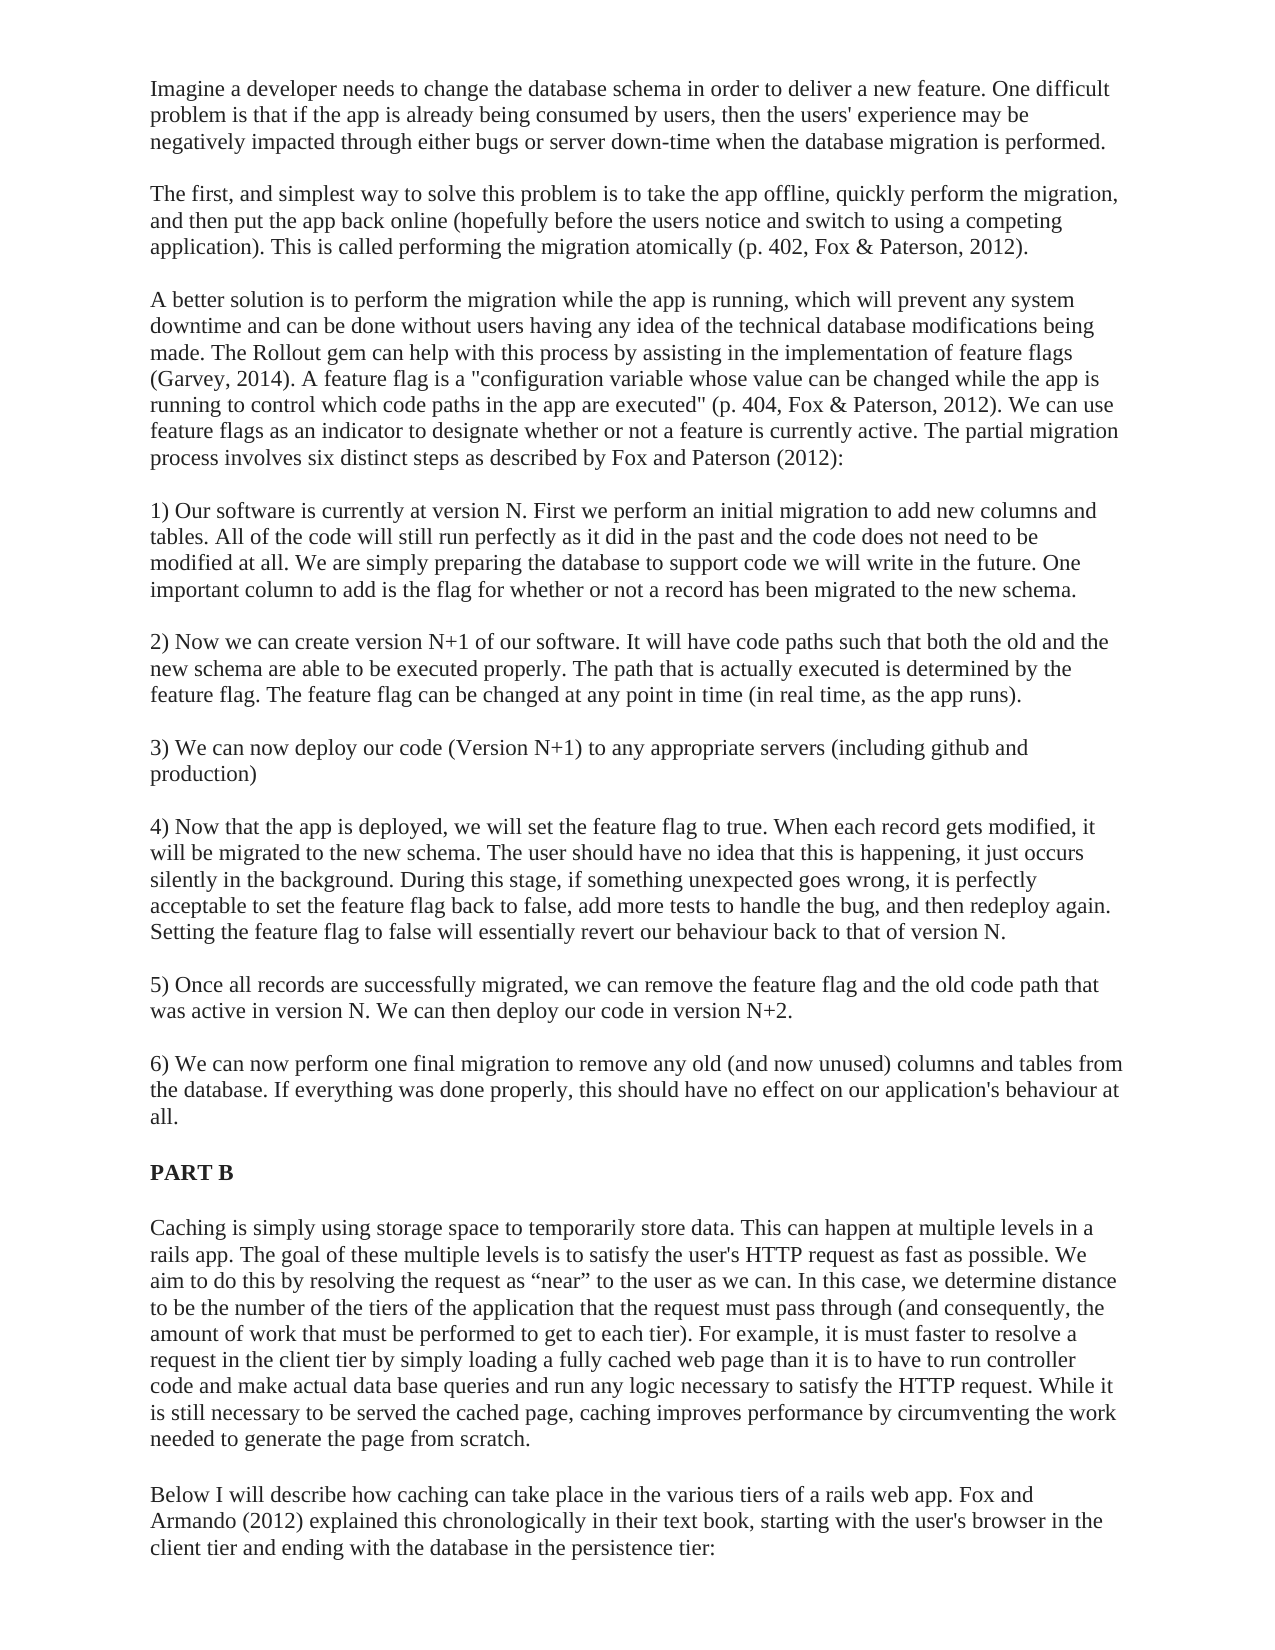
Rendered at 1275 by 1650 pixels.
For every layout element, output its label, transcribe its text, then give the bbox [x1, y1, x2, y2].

text Imagine a developer needs to change the database schema in order to deliver a new feature. One difficult problem is that if the app is already being consumed by users, then the users' experience may be negatively impacted through either bugs or server down-time when the database migration is performed. The first, and simplest way to solve this problem is to take the app offline, quickly perform the migration, and then put the app back online (hopefully before the users notice and switch to using a competing application). This is called performing the migration atomically (p. 402, Fox & Paterson, 2012). A better solution is to perform the migration while the app is running, which will prevent any system downtime and can be done without users having any idea of the technical database modifications being made. The Rollout gem can help with this process by assisting in the implementation of feature flags (Garvey, 2014). A feature flag is a "configuration variable whose value can be changed while the app is running to control which code paths in the app are executed" (p. 404, Fox & Paterson, 2012). We can use feature flags as an indicator to designate whether or not a feature is currently active. The partial migration process involves six distinct steps as described by Fox and Paterson (2012): 1) Our software is currently at version N. First we perform an initial migration to add new columns and tables. All of the code will still run perfectly as it did in the past and the code does not need to be modified at all. We are simply preparing the database to support code we will write in the future. One important column to add is the flag for whether or not a record has been migrated to the new schema. 2) Now we can create version N+1 of our software. It will have code paths such that both the old and the new schema are able to be executed properly. The path that is actually executed is determined by the feature flag. The feature flag can be changed at any point in time (in real time, as the app runs). 3) We can now deploy our code (Version N+1) to any appropriate servers (including github and production) 4) Now that the app is deployed, we will set the feature flag to true. When each record gets modified, it will be migrated to the new schema. The user should have no idea that this is happening, it just occurs silently in the background. During this stage, if something unexpected goes wrong, it is perfectly acceptable to set the feature flag back to false, add more tests to handle the bug, and then redeploy again. Setting the feature flag to false will essentially revert our behaviour back to that of version N. 5) Once all records are successfully migrated, we can remove the feature flag and the old code path that was active in version N. We can then deploy our code in version N+2. 6) We can now perform one final migration to remove any old (and now unused) columns and tables from the database. If everything was done properly, this should have no effect on our application's behaviour at all. [150, 75, 1125, 1129]
text Below I will describe how caching can take place in the various tiers of a rails web app. Fox and Armando (2012) explained this chronologically in their text book, starting with the user's browser in the client tier and ending with the database in the persistence tier: [150, 1481, 1125, 1560]
text Caching is simply using storage space to temporarily store data. This can happen at multiple levels in a rails app. The goal of these multiple levels is to satisfy the user's HTTP request as fast as possible. We aim to do this by resolving the request as “near” to the user as we can. In this case, we determine distance to be the number of the tiers of the application that the request must pass through (and consequently, the amount of work that must be performed to get to each tier). For example, it is must faster to resolve a request in the client tier by simply loading a fully cached web page than it is to have to run controller code and make actual data base queries and run any logic necessary to satisfy the HTTP request. While it is still necessary to be served the cached page, caching improves performance by circumventing the work needed to generate the page from scratch. [150, 1214, 1125, 1452]
text PART B [150, 1159, 1125, 1185]
